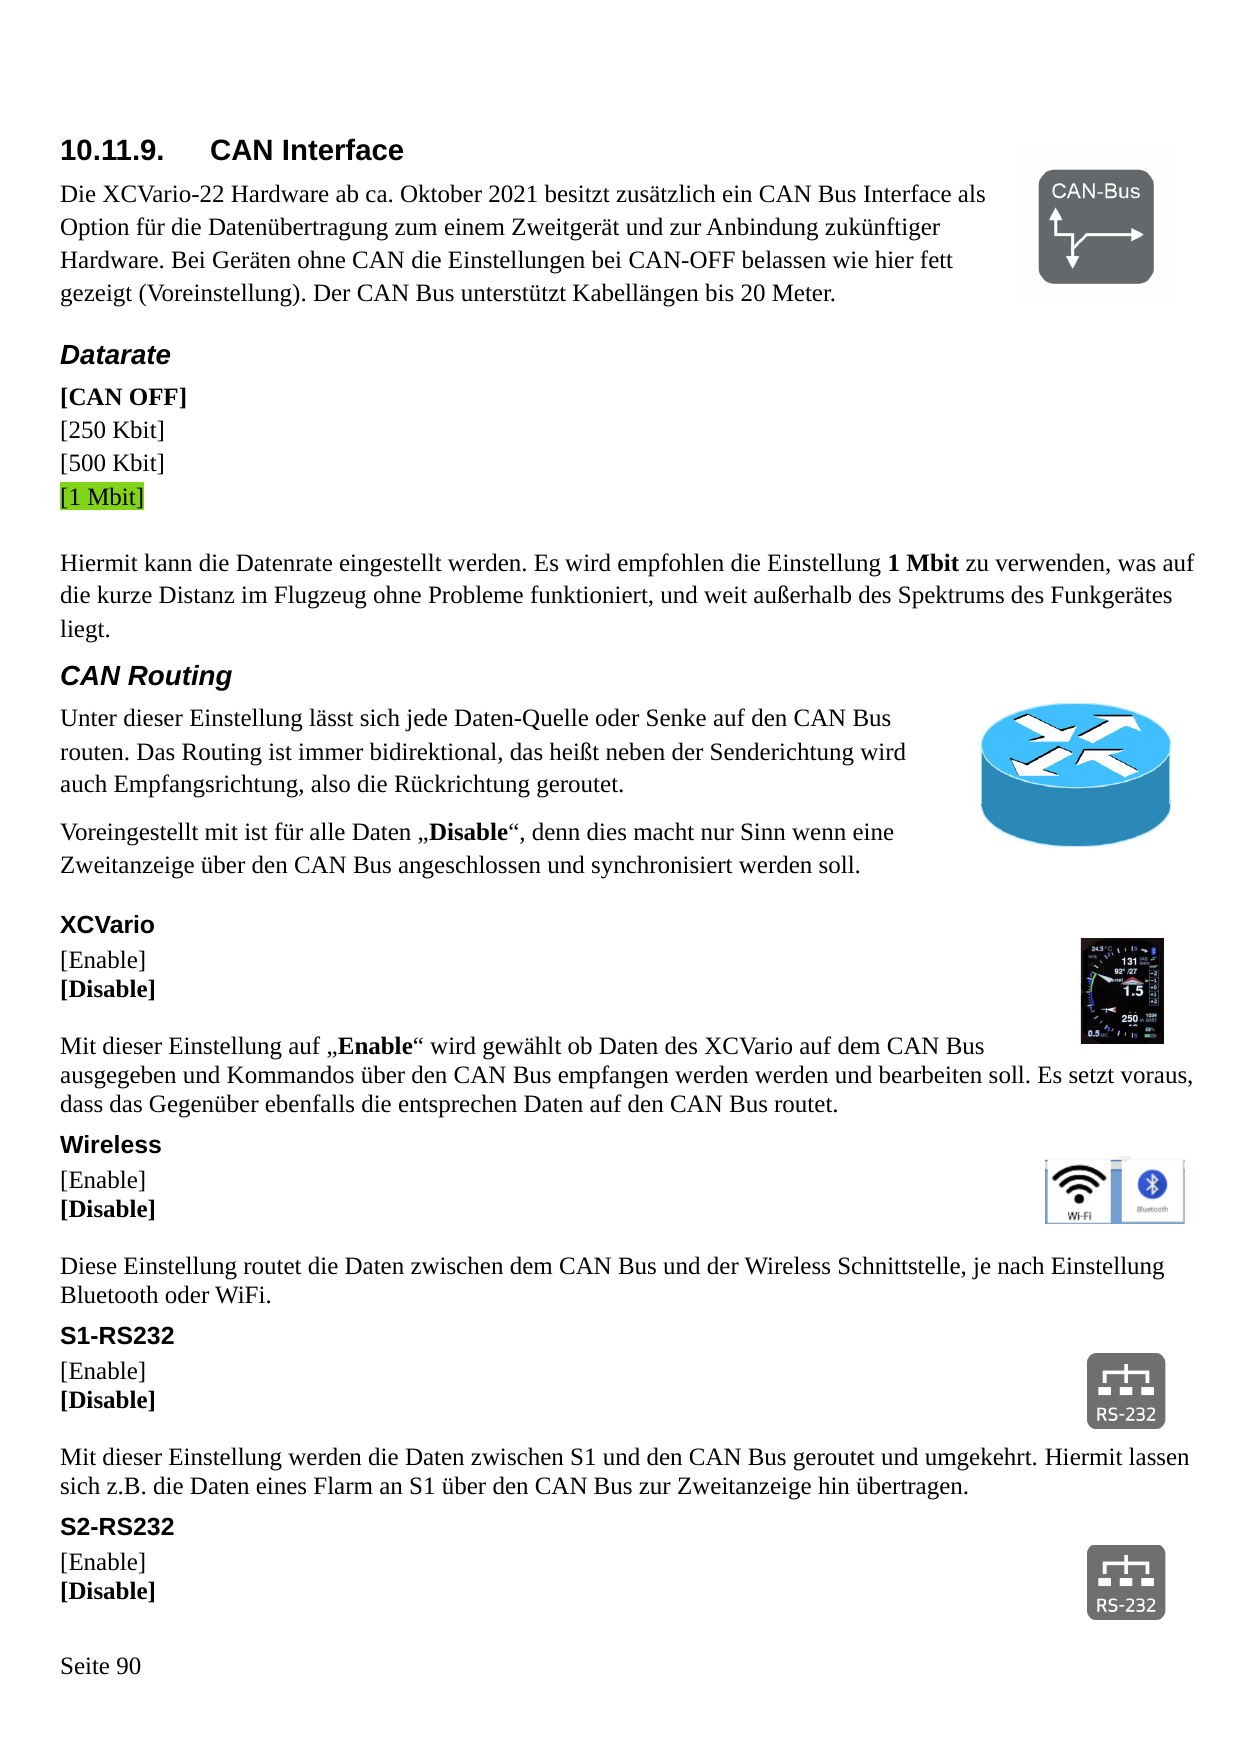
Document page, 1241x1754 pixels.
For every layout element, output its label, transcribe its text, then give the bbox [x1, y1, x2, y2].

text [Enable] [60, 1356, 1084, 1385]
text [1185, 1194, 1207, 1222]
text [500 Kbit] [60, 448, 1207, 477]
subtitle S2-RS232 [60, 1512, 1207, 1541]
text Hiermit kann die Datenrate eingestellt werden. Es wird empfohlen die Einstellung 1 Mbit zu verwenden, was auf die kurze Distanz im Flugzeug ohne Probleme funktioniert, und weit außerhalb des Spektrums des Funkgerätes liegt. [60, 548, 1207, 642]
text [1185, 1165, 1207, 1194]
text [1168, 1547, 1207, 1576]
text Mit dieser Einstellung werden die Daten zwischen S1 und den CAN Bus geroutet und umgekehrt. Hiermit lassen sich z.B. die Daten eines Flarm an S1 über den CAN Bus zur Zweitanzeige hin übertragen. [60, 1442, 1207, 1500]
subtitle CAN Routing [60, 659, 1207, 691]
picture [1017, 147, 1175, 306]
picture [1084, 1545, 1168, 1620]
subtitle XCVario [60, 910, 1207, 939]
text [CAN OFF] [60, 382, 1207, 411]
text [1168, 1576, 1207, 1604]
text [Disable] [60, 1576, 1084, 1604]
picture [1045, 1156, 1185, 1224]
picture [1080, 938, 1164, 1044]
text [Disable] [60, 1194, 1045, 1222]
text [Enable] [60, 1547, 1084, 1576]
text Diese Einstellung routet die Daten zwischen dem CAN Bus und der Wireless Schnittstelle, je nach Einstellung Bluetooth oder WiFi. [60, 1251, 1207, 1309]
text Voreingestellt mit ist für alle Daten „Disable“, denn dies macht nur Sinn wenn eine Zweitanzeige über den CAN Bus angeschlossen und synchronisiert werden soll. [60, 817, 1207, 879]
text [Disable] [60, 1385, 1084, 1413]
text [1164, 945, 1207, 974]
subtitle S1-RS232 [60, 1321, 1207, 1350]
subtitle Datarate [60, 338, 1207, 370]
text [1 Mbit] [60, 482, 1207, 510]
picture [1084, 1353, 1168, 1429]
text [250 Kbit] [60, 416, 1207, 444]
subtitle CAN Interface [60, 133, 1207, 166]
text [Enable] [60, 1165, 1045, 1194]
text Die XCVario-22 Hardware ab ca. Oktober 2021 besitzt zusätzlich ein CAN Bus Interface als Option für die Datenübertragung zum einem Zweitgerät und zur Anbindung zukünftiger Hardware. Bei Geräten ohne CAN die Einstellungen bei CAN-OFF belassen wie hier fett gezeigt (Voreinstellung). Der CAN Bus unterstützt Kabellängen bis 20 Meter. [60, 179, 1207, 307]
text [Enable] [60, 945, 1080, 974]
picture [959, 675, 1198, 875]
text Mit dieser Einstellung auf „Enable“ wird gewählt ob Daten des XCVario auf dem CAN Bus ausgegeben und Kommandos über den CAN Bus empfangen werden werden und bearbeiten soll. Es setzt voraus, dass das Gegenüber ebenfalls die entsprechen Daten auf den CAN Bus routet. [60, 1031, 1207, 1118]
text [1168, 1385, 1207, 1413]
text [1168, 1356, 1207, 1385]
text [Disable] [60, 974, 1080, 1003]
text Unter dieser Einstellung lässt sich jede Daten-Quelle oder Senke auf den CAN Bus routen. Das Routing ist immer bidirektional, das heißt neben der Senderichtung wird auch Empfangsrichtung, also die Rückrichtung geroutet. [60, 703, 959, 798]
text [1164, 974, 1207, 1003]
subtitle Wireless [60, 1130, 1207, 1159]
